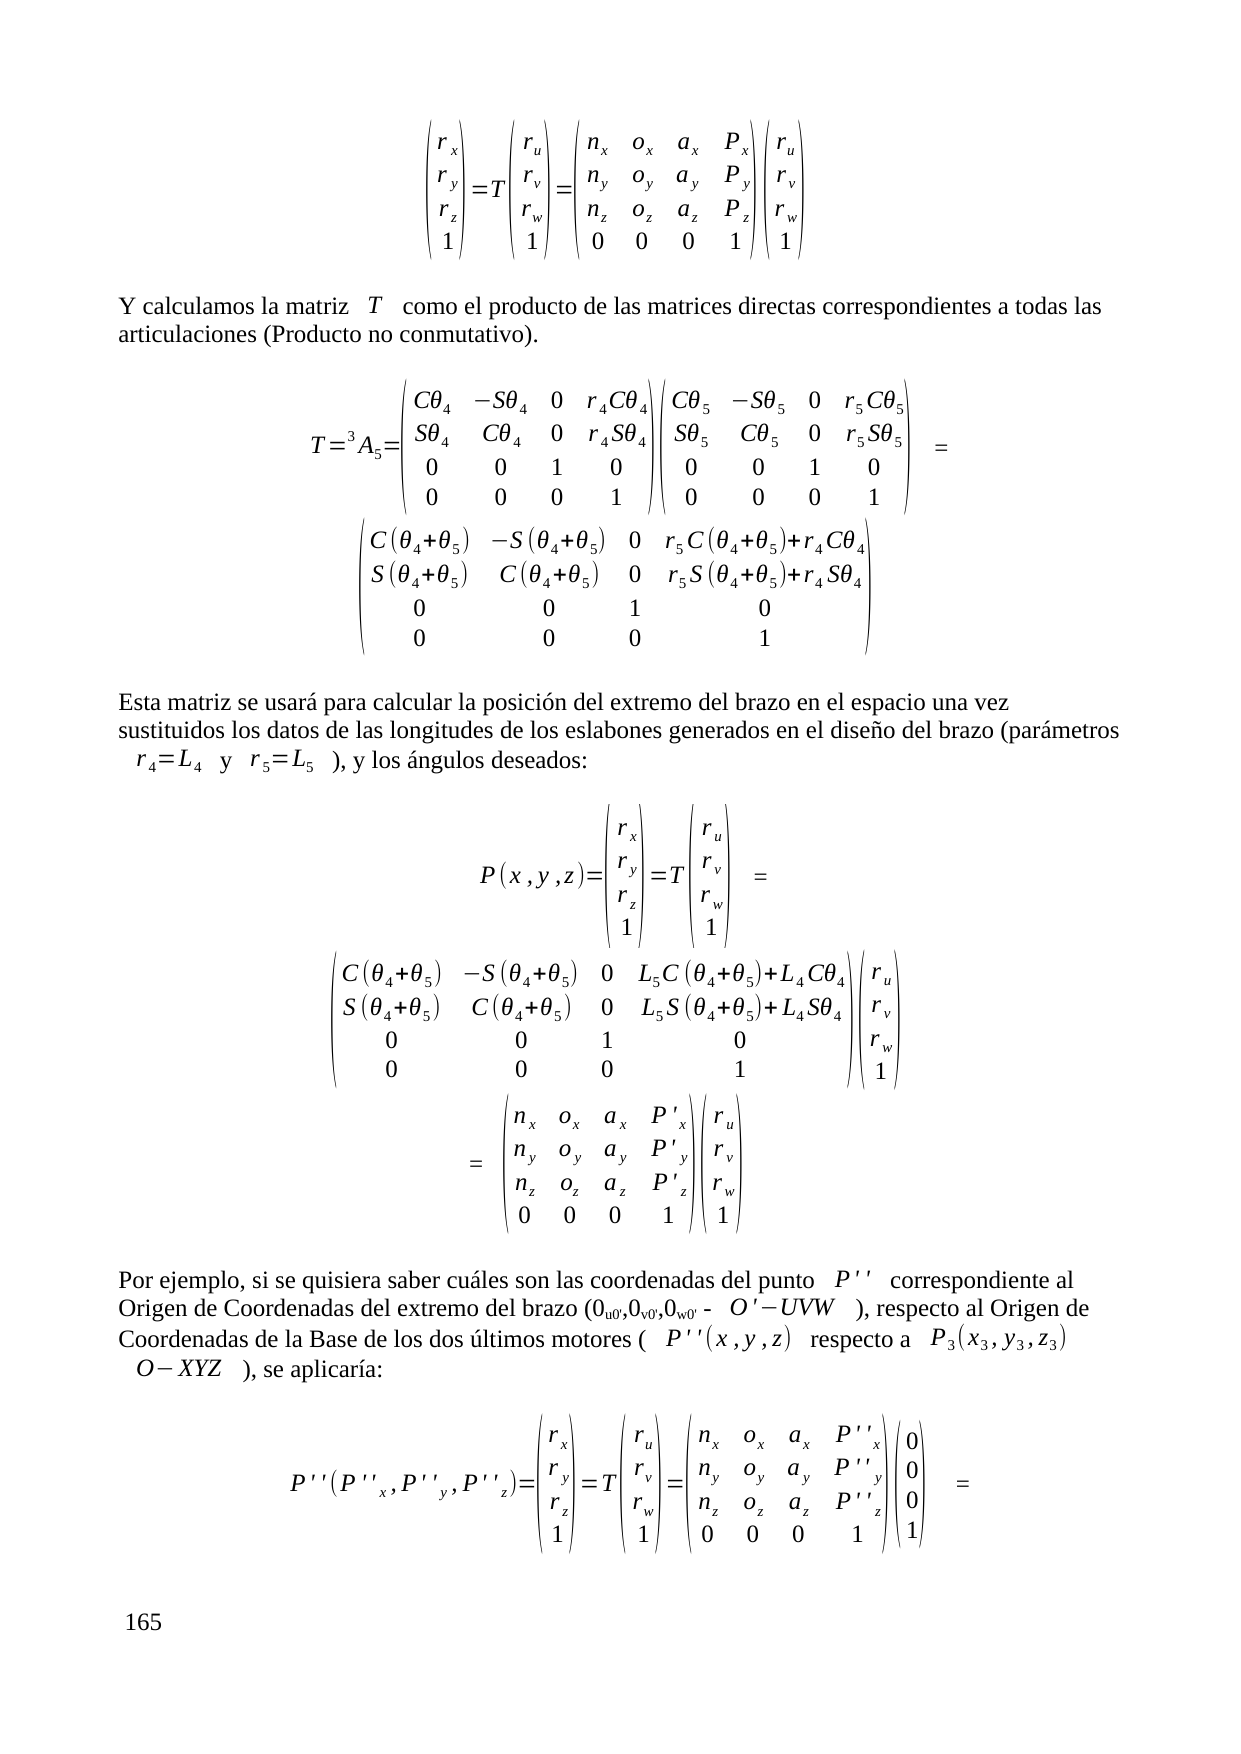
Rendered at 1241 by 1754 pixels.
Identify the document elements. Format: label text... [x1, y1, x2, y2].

text Esta matriz se usará para calcular la posición del extremo del brazo en el espacio una vez sustituidos los datos de las longitudes de los eslabones generados en el diseño del brazo (parámetrosy), y los ángulos deseados: [118, 687, 1122, 776]
text = [118, 1092, 1122, 1236]
text = [118, 377, 1122, 517]
text Y calculamos la matrizcomo el producto de las matrices directas correspondientes a todas las articulaciones (Producto no conmutativo). [118, 291, 1122, 348]
text = [118, 1412, 1122, 1556]
text Por ejemplo, si se quisiera saber cuáles son las coordenadas del puntocorrespondiente al Origen de Coordenadas del extremo del brazo (0u0',0v0',0w0' -), respecto al Origen de Coordenadas de la Base de los dos últimos motores (respecto a), se aplicaría: [118, 1265, 1122, 1383]
text = [118, 804, 1122, 948]
